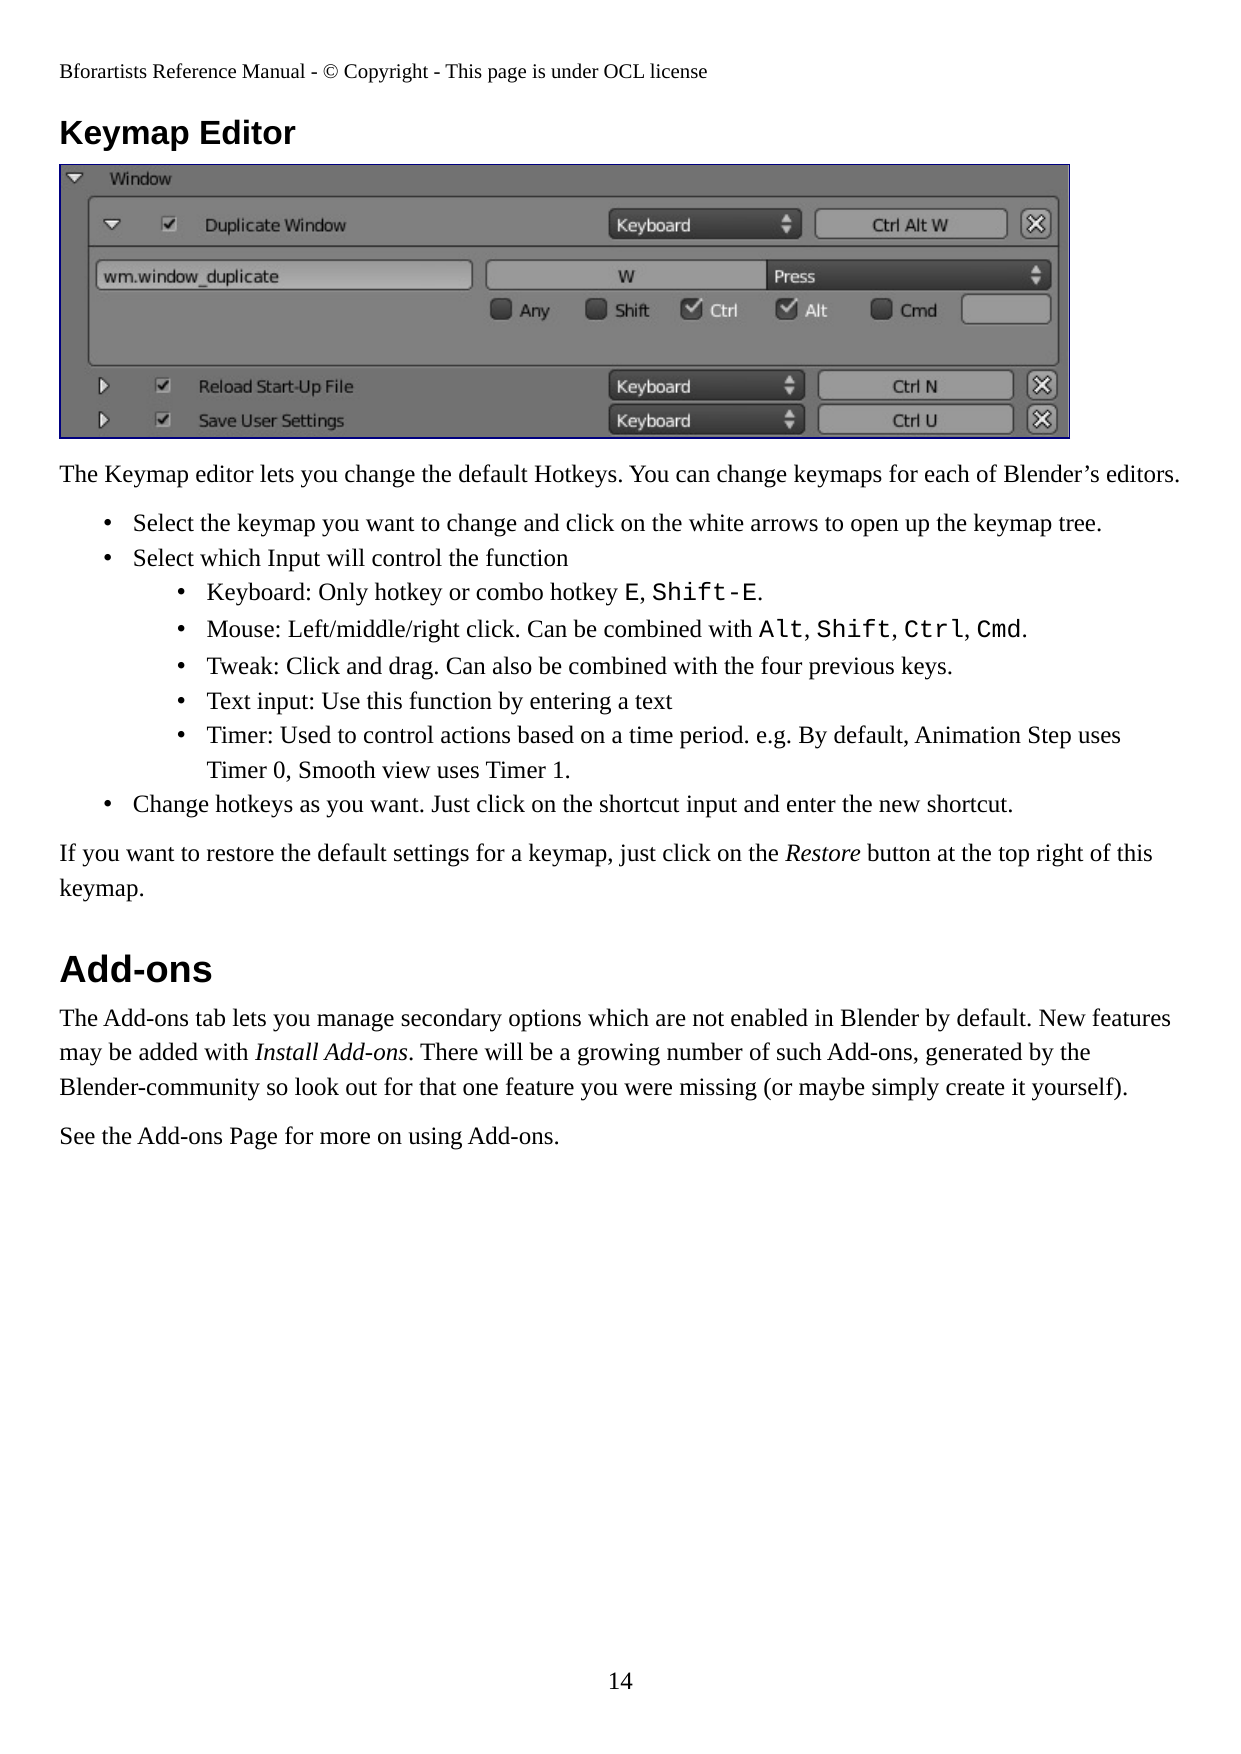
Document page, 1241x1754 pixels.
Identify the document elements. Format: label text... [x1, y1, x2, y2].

text The Add-ons tab lets you manage secondary options which are not enabled in Blender by default. New features may be added with Install Add-ons. There will be a growing number of such Add-ons, generated by the Blender-community so look out for that one feature you were missing (or maybe simply create it yourself). [59, 1003, 1181, 1101]
subtitle Add-ons [59, 947, 1181, 990]
text If you want to restore the default settings for a keymap, just click on the Restore button at the top right of this keymap. [59, 838, 1181, 901]
subtitle Keymap Editor [59, 113, 1181, 151]
list Change hotkeys as you want. Just click on the shortcut input and enter the new shortcut. [103, 789, 1181, 818]
list Keyboard: Only hotkey or combo hotkey E, Shift-E. [177, 577, 1181, 608]
list Mouse: Left/middle/right click. Can be combined with Alt, Shift, Ctrl, Cmd. [177, 614, 1181, 645]
text The Keymap editor lets you change the default Hotkeys. You can change keymaps for each of Blender’s editors. [59, 459, 1181, 488]
list Tweak: Click and drag. Can also be combined with the four previous keys. [177, 651, 1181, 680]
picture [61, 165, 1069, 437]
list Select which Input will control the function [103, 543, 1181, 572]
list Select the keymap you want to change and click on the white arrows to open up the keymap tree. [103, 508, 1181, 537]
list Text input: Use this function by entering a text [177, 686, 1181, 714]
list Timer: Used to control actions based on a time period. e.g. By default, Animation Step uses Timer 0, Smooth view uses Timer 1. [177, 720, 1181, 783]
text See the Add-ons Page for more on using Add-ons. [59, 1121, 1181, 1150]
